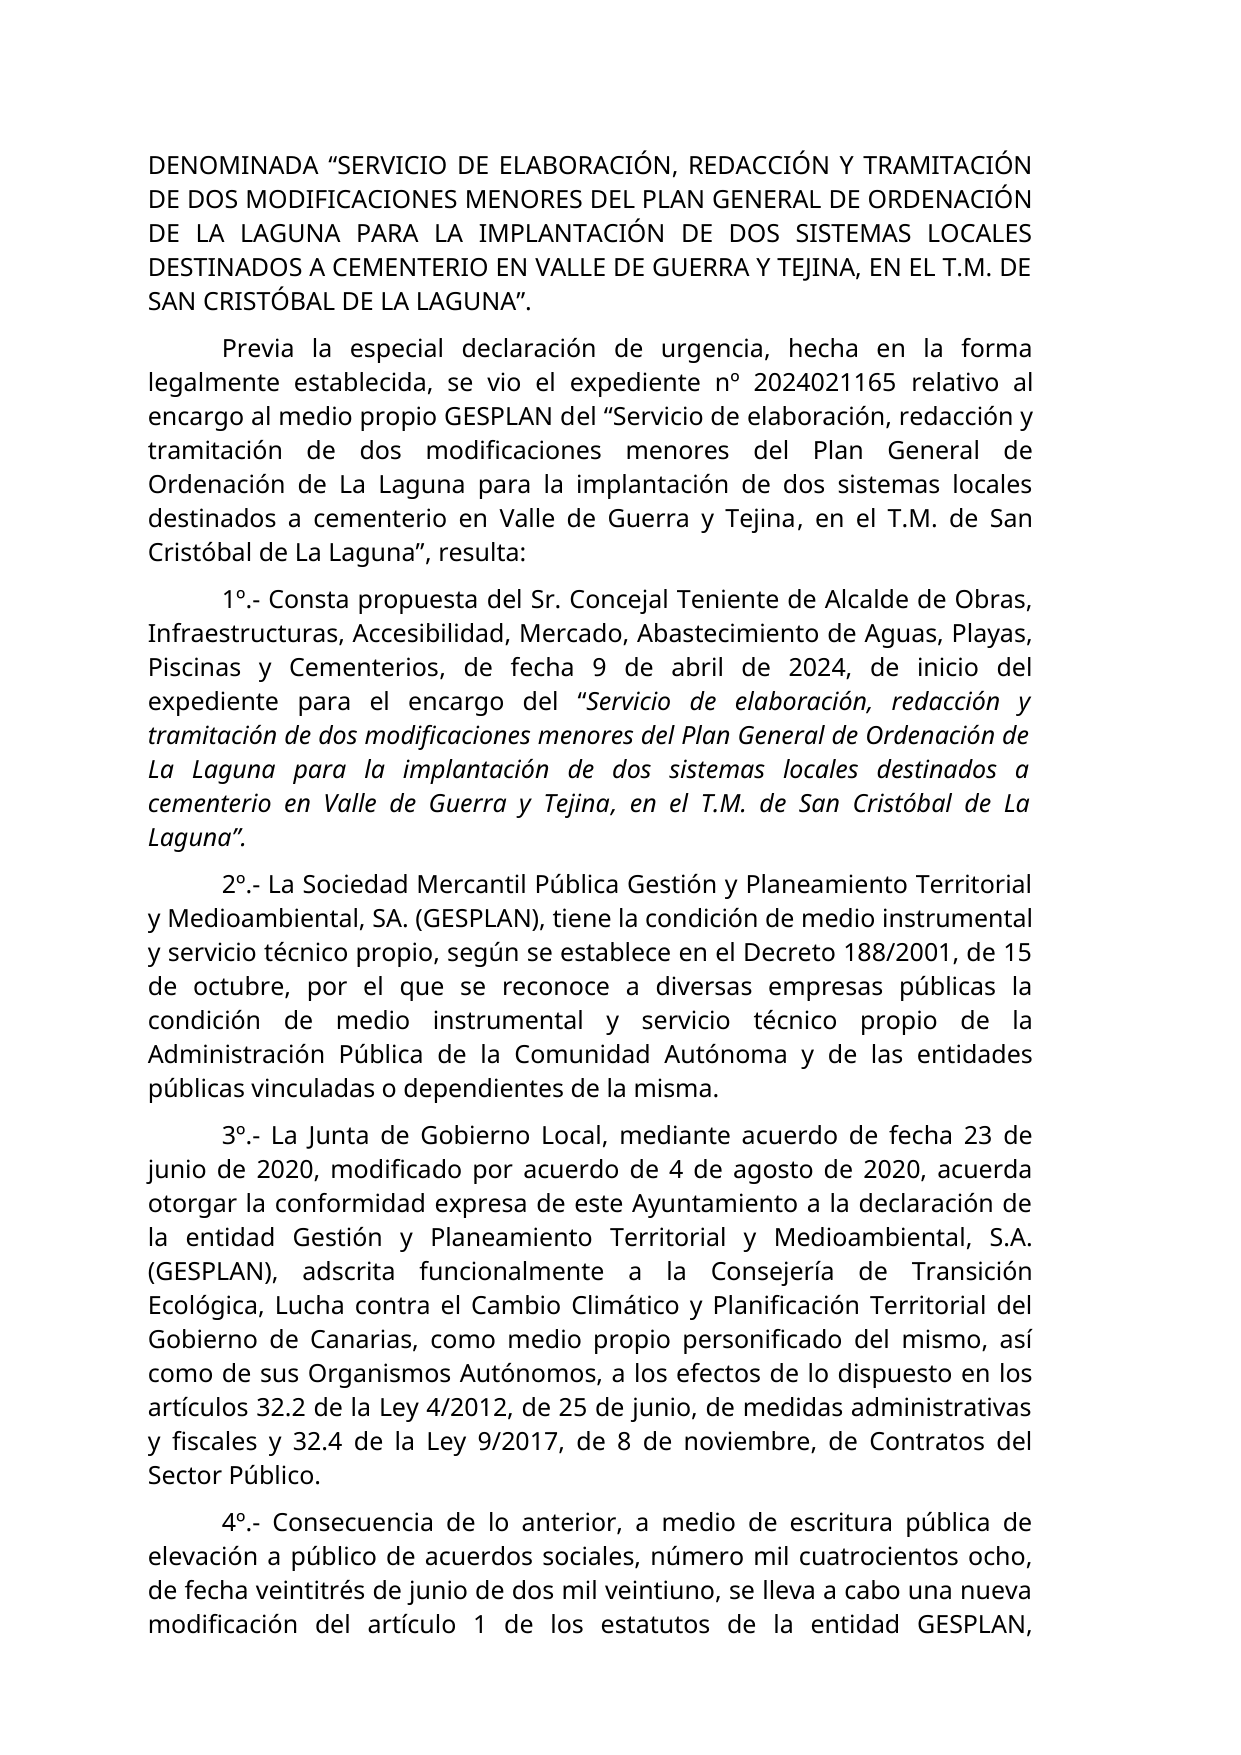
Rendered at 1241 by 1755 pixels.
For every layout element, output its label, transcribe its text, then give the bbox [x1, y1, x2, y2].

text 2º.- La Sociedad Mercantil Pública Gestión y Planeamiento Territorial y Medioambiental, SA. (GESPLAN), tiene la condición de medio instrumental y servicio técnico propio, según se establece en el Decreto 188/2001, de 15 de octubre, por el que se reconoce a diversas empresas públicas la condición de medio instrumental y servicio técnico propio de la Administración Pública de la Comunidad Autónoma y de las entidades públicas vinculadas o dependientes de la misma. [148, 866, 1034, 1105]
text Previa la especial declaración de urgencia, hecha en la forma legalmente establecida, se vio el expediente nº 2024021165 relativo al encargo al medio propio GESPLAN del “Servicio de elaboración, redacción y tramitación de dos modificaciones menores del Plan General de Ordenación de La Laguna para la implantación de dos sistemas locales destinados a cementerio en Valle de Guerra y Tejina, en el T.M. de San Cristóbal de La Laguna”, resulta: [148, 331, 1034, 569]
text DENOMINADA “SERVICIO DE ELABORACIÓN, REDACCIÓN Y TRAMITACIÓN DE DOS MODIFICACIONES MENORES DEL PLAN GENERAL DE ORDENACIÓN DE LA LAGUNA PARA LA IMPLANTACIÓN DE DOS SISTEMAS LOCALES DESTINADOS A CEMENTERIO EN VALLE DE GUERRA Y TEJINA, EN EL T.M. DE SAN CRISTÓBAL DE LA LAGUNA”. [148, 148, 1034, 318]
text 3º.- La Junta de Gobierno Local, mediante acuerdo de fecha 23 de junio de 2020, modificado por acuerdo de 4 de agosto de 2020, acuerda otorgar la conformidad expresa de este Ayuntamiento a la declaración de la entidad Gestión y Planeamiento Territorial y Medioambiental, S.A. (GESPLAN), adscrita funcionalmente a la Consejería de Transición Ecológica, Lucha contra el Cambio Climático y Planificación Territorial del Gobierno de Canarias, como medio propio personificado del mismo, así como de sus Organismos Autónomos, a los efectos de lo dispuesto en los artículos 32.2 de la Ley 4/2012, de 25 de junio, de medidas administrativas y fiscales y 32.4 de la Ley 9/2017, de 8 de noviembre, de Contratos del Sector Público. [148, 1117, 1034, 1492]
text 4º.- Consecuencia de lo anterior, a medio de escritura pública de elevación a público de acuerdos sociales, número mil cuatrocientos ocho, de fecha veintitrés de junio de dos mil veintiuno, se lleva a cabo una nueva modificación del artículo 1 de los estatutos de la entidad GESPLAN, [148, 1504, 1034, 1641]
text 1º.- Consta propuesta del Sr. Concejal Teniente de Alcalde de Obras, Infraestructuras, Accesibilidad, Mercado, Abastecimiento de Aguas, Playas, Piscinas y Cementerios, de fecha 9 de abril de 2024, de inicio del expediente para el encargo del “Servicio de elaboración, redacción y tramitación de dos modificaciones menores del Plan General de Ordenación de La Laguna para la implantación de dos sistemas locales destinados a cementerio en Valle de Guerra y Tejina, en el T.M. de San Cristóbal de La Laguna”. [148, 581, 1034, 854]
